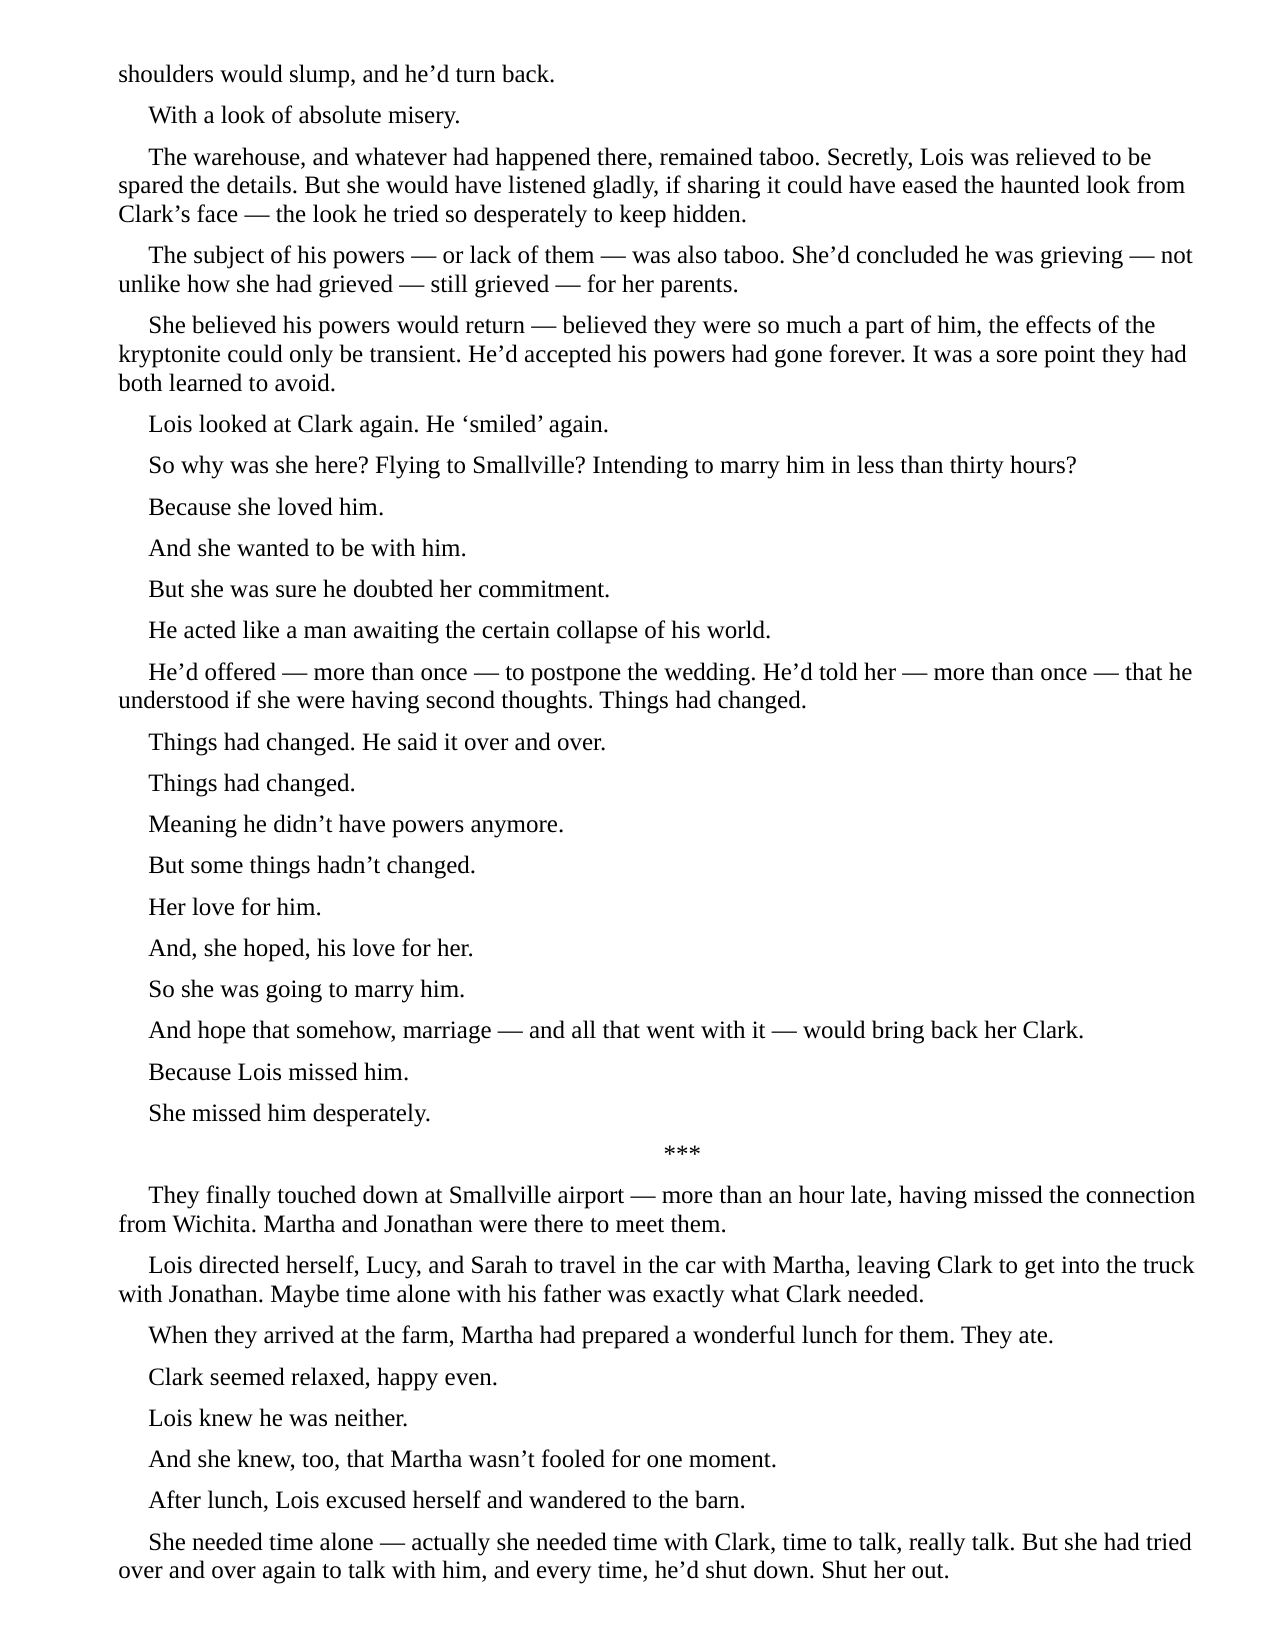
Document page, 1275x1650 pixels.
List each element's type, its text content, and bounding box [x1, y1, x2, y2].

text He acted like a man awaiting the certain collapse of his world. [118, 615, 1216, 644]
text But she was sure he doubted her commitment. [118, 574, 1216, 603]
text She believed his powers would return — believed they were so much a part of him, the effects of the kryptonite could only be transient. He’d accepted his powers had gone forever. It was a sore point they had both learned to avoid. [118, 310, 1216, 397]
text Lois looked at Clark again. He ‘smiled’ again. [118, 409, 1216, 438]
text Lois knew he was neither. [118, 1403, 1216, 1432]
text And she knew, too, that Martha wasn’t fooled for one moment. [118, 1444, 1216, 1473]
text So why was she here? Flying to Smallville? Intending to marry him in less than thirty hours? [118, 450, 1216, 479]
text Things had changed. He said it over and over. [118, 727, 1216, 755]
text Because Lois missed him. [118, 1057, 1216, 1085]
text Her love for him. [118, 892, 1216, 920]
text But some things hadn’t changed. [118, 850, 1216, 879]
text shoulders would slump, and he’d turn back. [118, 59, 1216, 88]
text So she was going to marry him. [118, 974, 1216, 1003]
text She missed him desperately. [118, 1098, 1216, 1127]
text After lunch, Lois excused herself and wandered to the barn. [118, 1485, 1216, 1514]
text Lois directed herself, Lucy, and Sarah to travel in the car with Martha, leaving Clark to get into the truck with Jonathan. Maybe time alone with his father was exactly what Clark needed. [118, 1250, 1216, 1308]
text Because she loved him. [118, 492, 1216, 520]
text And she wanted to be with him. [118, 533, 1216, 562]
text He’d offered — more than once — to postpone the wedding. He’d told her — more than once — that he understood if she were having second thoughts. Things had changed. [118, 657, 1216, 714]
text They finally touched down at Smallville airport — more than an hour late, having missed the connection from Wichita. Martha and Jonathan were there to meet them. [118, 1180, 1216, 1238]
text Clark seemed relaxed, happy even. [118, 1362, 1216, 1390]
text She needed time alone — actually she needed time with Clark, time to talk, really talk. But she had tried over and over again to talk with him, and every time, he’d shut down. Shut her out. [118, 1527, 1216, 1584]
text *** [118, 1139, 1216, 1168]
text With a look of absolute misery. [118, 100, 1216, 129]
text Things had changed. [118, 768, 1216, 797]
text Meaning he didn’t have powers anymore. [118, 809, 1216, 838]
text When they arrived at the farm, Martha had prepared a wonderful lunch for them. They ate. [118, 1320, 1216, 1349]
text And, she hoped, his love for her. [118, 933, 1216, 962]
text And hope that somehow, marriage — and all that went with it — would bring back her Clark. [118, 1015, 1216, 1044]
text The warehouse, and whatever had happened there, remained taboo. Secretly, Lois was relieved to be spared the details. But she would have listened gladly, if sharing it could have eased the haunted look from Clark’s face — the look he tried so desperately to keep hidden. [118, 142, 1216, 228]
text The subject of his powers — or lack of them — was also taboo. She’d concluded he was grieving — not unlike how she had grieved — still grieved — for her parents. [118, 240, 1216, 298]
